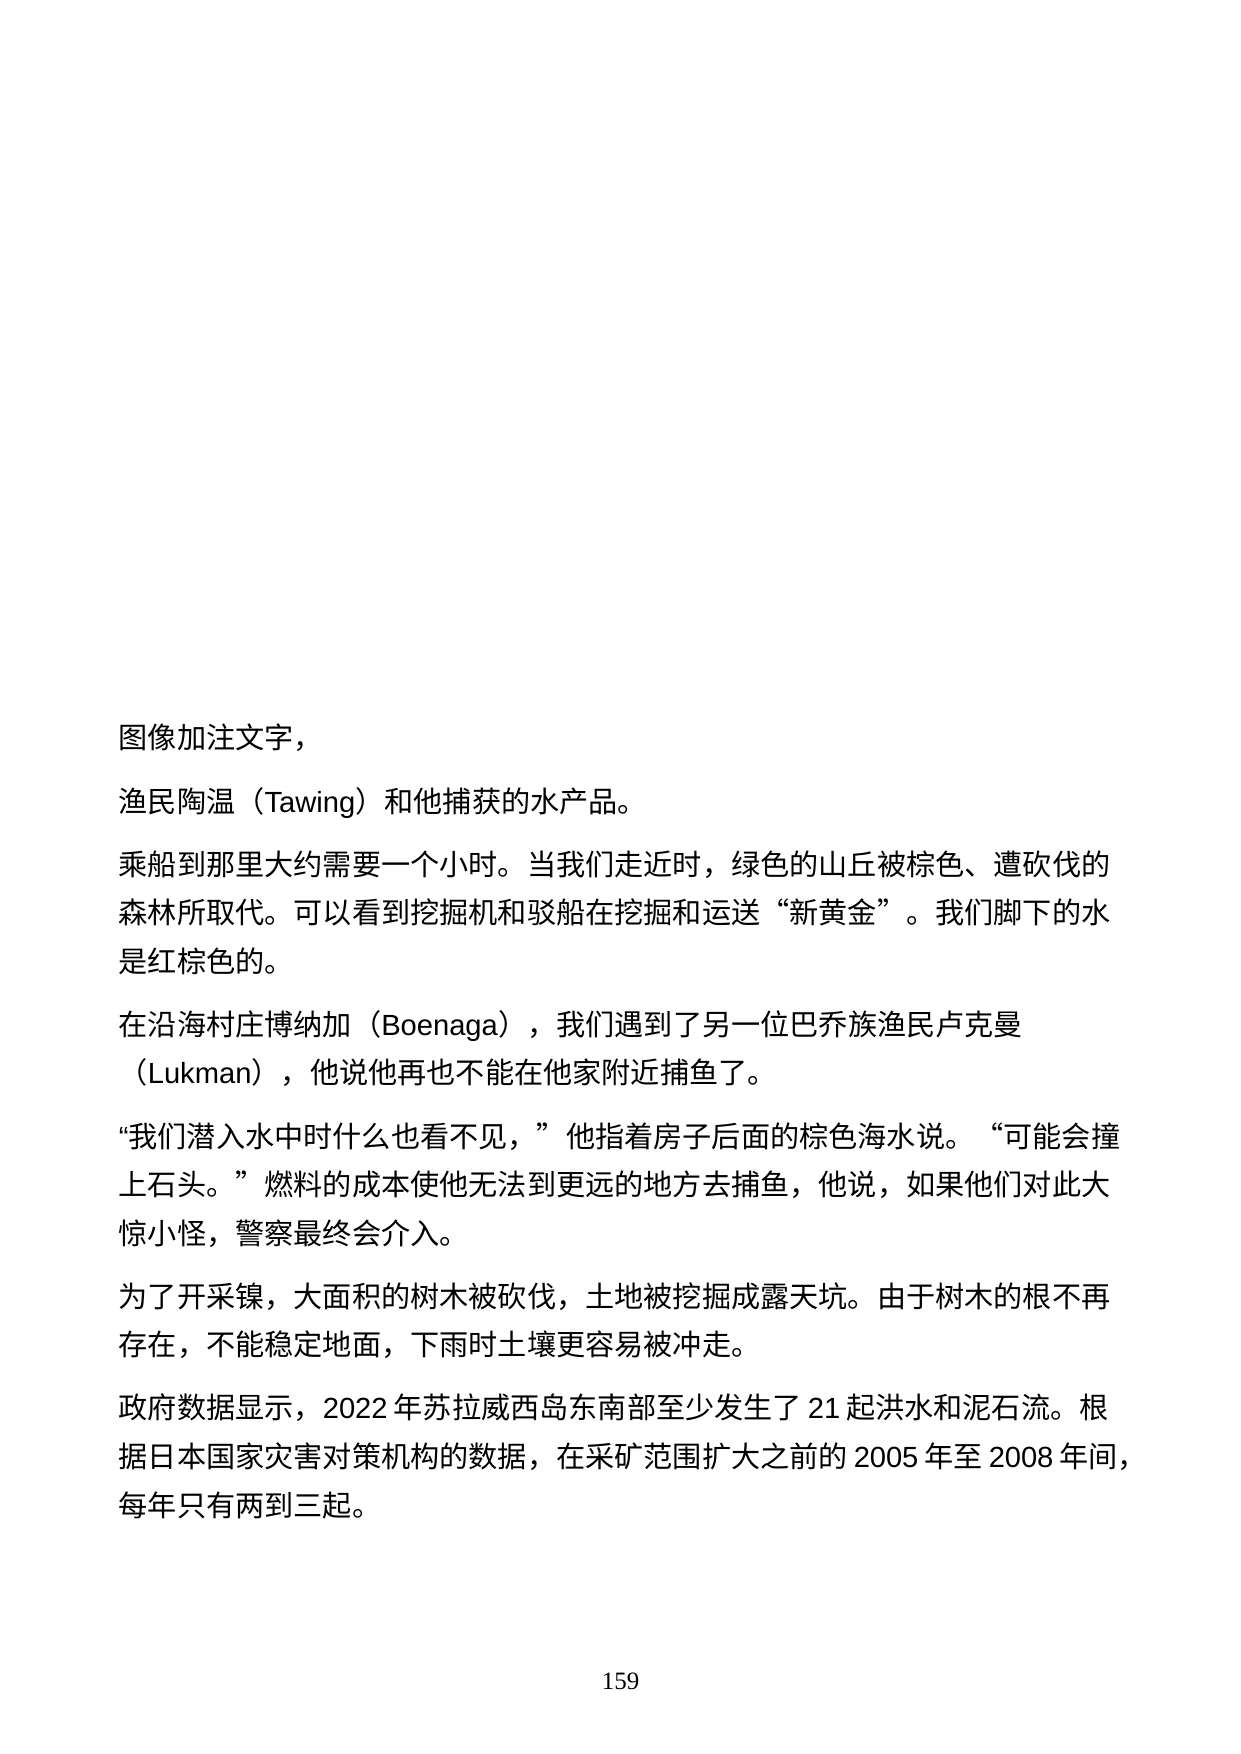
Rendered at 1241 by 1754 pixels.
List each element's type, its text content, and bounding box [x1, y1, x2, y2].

text 为了开采镍，大面积的树木被砍伐，土地被挖掘成露天坑。由于树木的根不再存在，不能稳定地面，下雨时土壤更容易被冲走。 [118, 1273, 1122, 1364]
text 在沿海村庄博纳加（Boenaga），我们遇到了另一位巴乔族渔民卢克曼（Lukman），他说他再也不能在他家附近捕鱼了。 [118, 1002, 1122, 1092]
text 乘船到那里大约需要一个小时。当我们走近时，绿色的山丘被棕色、遭砍伐的森林所取代。可以看到挖掘机和驳船在挖掘和运送“新黄金”。我们脚下的水是红棕色的。 [118, 841, 1122, 981]
text 图像加注文字， [118, 118, 1122, 757]
text “我们潜入水中时什么也看不见，”他指着房子后面的棕色海水说。“可能会撞上石头。”燃料的成本使他无法到更远的地方去捕鱼，他说，如果他们对此大惊小怪，警察最终会介入。 [118, 1113, 1122, 1253]
text 政府数据显示，2022年苏拉威西岛东南部至少发生了21起洪水和泥石流。根据日本国家灾害对策机构的数据，在采矿范围扩大之前的2005年至2008年间，每年只有两到三起。 [118, 1385, 1122, 1524]
text 渔民陶温（Tawing）和他捕获的水产品。 [118, 778, 1122, 821]
